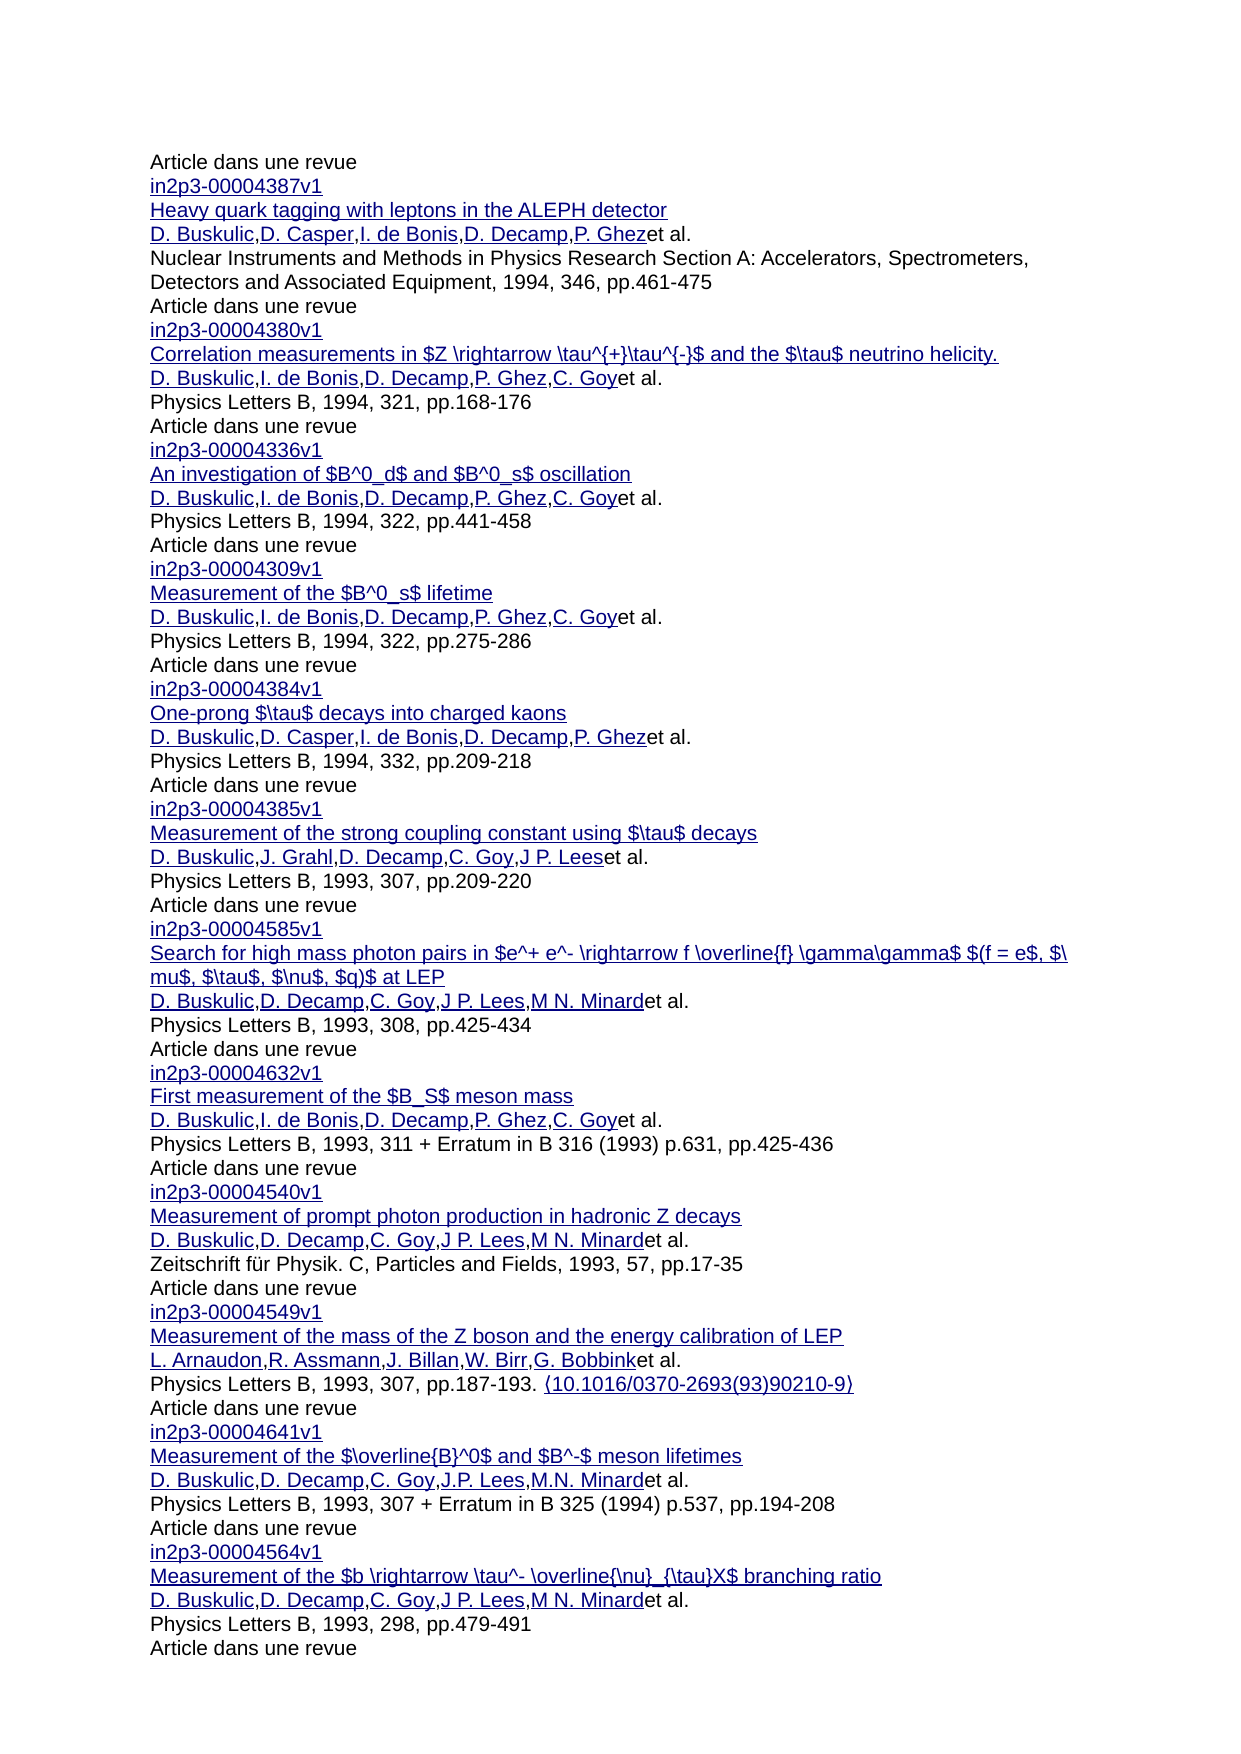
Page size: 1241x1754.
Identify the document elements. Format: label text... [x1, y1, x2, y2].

table_cell Measurement of the $\overline{B}^0$ and $B^-$ meson lifetimes D. Buskulic,D. Decamp,C. Goy,J.P. Lees,M.N. Minardet al. Physics Letters B, 1993, 307 + Erratum in B 325 (1994) p.537, pp.194-208 Article dans une revue in2p3-00004564v1 [150, 1444, 1090, 1563]
table_cell One-prong $\tau$ decays into charged kaons D. Buskulic,D. Casper,I. de Bonis,D. Decamp,P. Ghezet al. Physics Letters B, 1994, 332, pp.209-218 Article dans une revue in2p3-00004385v1 [150, 701, 1090, 821]
table_cell First measurement of the $B_S$ meson mass D. Buskulic,I. de Bonis,D. Decamp,P. Ghez,C. Goyet al. Physics Letters B, 1993, 311 + Erratum in B 316 (1993) p.631, pp.425-436 Article dans une revue in2p3-00004540v1 [150, 1084, 1090, 1204]
table_cell Measurement of prompt photon production in hadronic Z decays D. Buskulic,D. Decamp,C. Goy,J P. Lees,M N. Minardet al. Zeitschrift für Physik. C, Particles and Fields, 1993, 57, pp.17-35 Article dans une revue in2p3-00004549v1 [150, 1204, 1090, 1324]
table_cell Measurement of the $B^0_s$ lifetime D. Buskulic,I. de Bonis,D. Decamp,P. Ghez,C. Goyet al. Physics Letters B, 1994, 322, pp.275-286 Article dans une revue in2p3-00004384v1 [150, 581, 1090, 701]
table_cell An investigation of $B^0_d$ and $B^0_s$ oscillation D. Buskulic,I. de Bonis,D. Decamp,P. Ghez,C. Goyet al. Physics Letters B, 1994, 322, pp.441-458 Article dans une revue in2p3-00004309v1 [150, 461, 1090, 581]
table_cell Heavy quark tagging with leptons in the ALEPH detector D. Buskulic,D. Casper,I. de Bonis,D. Decamp,P. Ghezet al. Nuclear Instruments and Methods in Physics Research Section A: Accelerators, Spectrometers, Detectors and Associated Equipment, 1994, 346, pp.461-475 Article dans une revue in2p3-00004380v1 [150, 198, 1090, 342]
table_cell Measurement of the strong coupling constant using $\tau$ decays D. Buskulic,J. Grahl,D. Decamp,C. Goy,J P. Leeset al. Physics Letters B, 1993, 307, pp.209-220 Article dans une revue in2p3-00004585v1 [150, 821, 1090, 941]
table_cell Measurement of the mass of the Z boson and the energy calibration of LEP L. Arnaudon,R. Assmann,J. Billan,W. Birr,G. Bobbinket al. Physics Letters B, 1993, 307, pp.187-193. ⟨10.1016/0370-2693(93)90210-9⟩ Article dans une revue in2p3-00004641v1 [150, 1324, 1090, 1444]
table_cell Measurement of the $b \rightarrow \tau^- \overline{\nu}_{\tau}X$ branching ratio D. Buskulic,D. Decamp,C. Goy,J P. Lees,M N. Minardet al. Physics Letters B, 1993, 298, pp.479-491 Article dans une revue [150, 1564, 1090, 1659]
table_cell Search for high mass photon pairs in $e^+ e^- \rightarrow f \overline{f} \gamma\gamma$ $(f = e$, $\mu$, $\tau$, $\nu$, $q)$ at LEP D. Buskulic,D. Decamp,C. Goy,J P. Lees,M N. Minardet al. Physics Letters B, 1993, 308, pp.425-434 Article dans une revue in2p3-00004632v1 [150, 941, 1090, 1084]
table_cell Article dans une revue in2p3-00004387v1 [150, 150, 1090, 198]
table_cell Correlation measurements in $Z \rightarrow \tau^{+}\tau^{-}$ and the $\tau$ neutrino helicity. D. Buskulic,I. de Bonis,D. Decamp,P. Ghez,C. Goyet al. Physics Letters B, 1994, 321, pp.168-176 Article dans une revue in2p3-00004336v1 [150, 342, 1090, 461]
